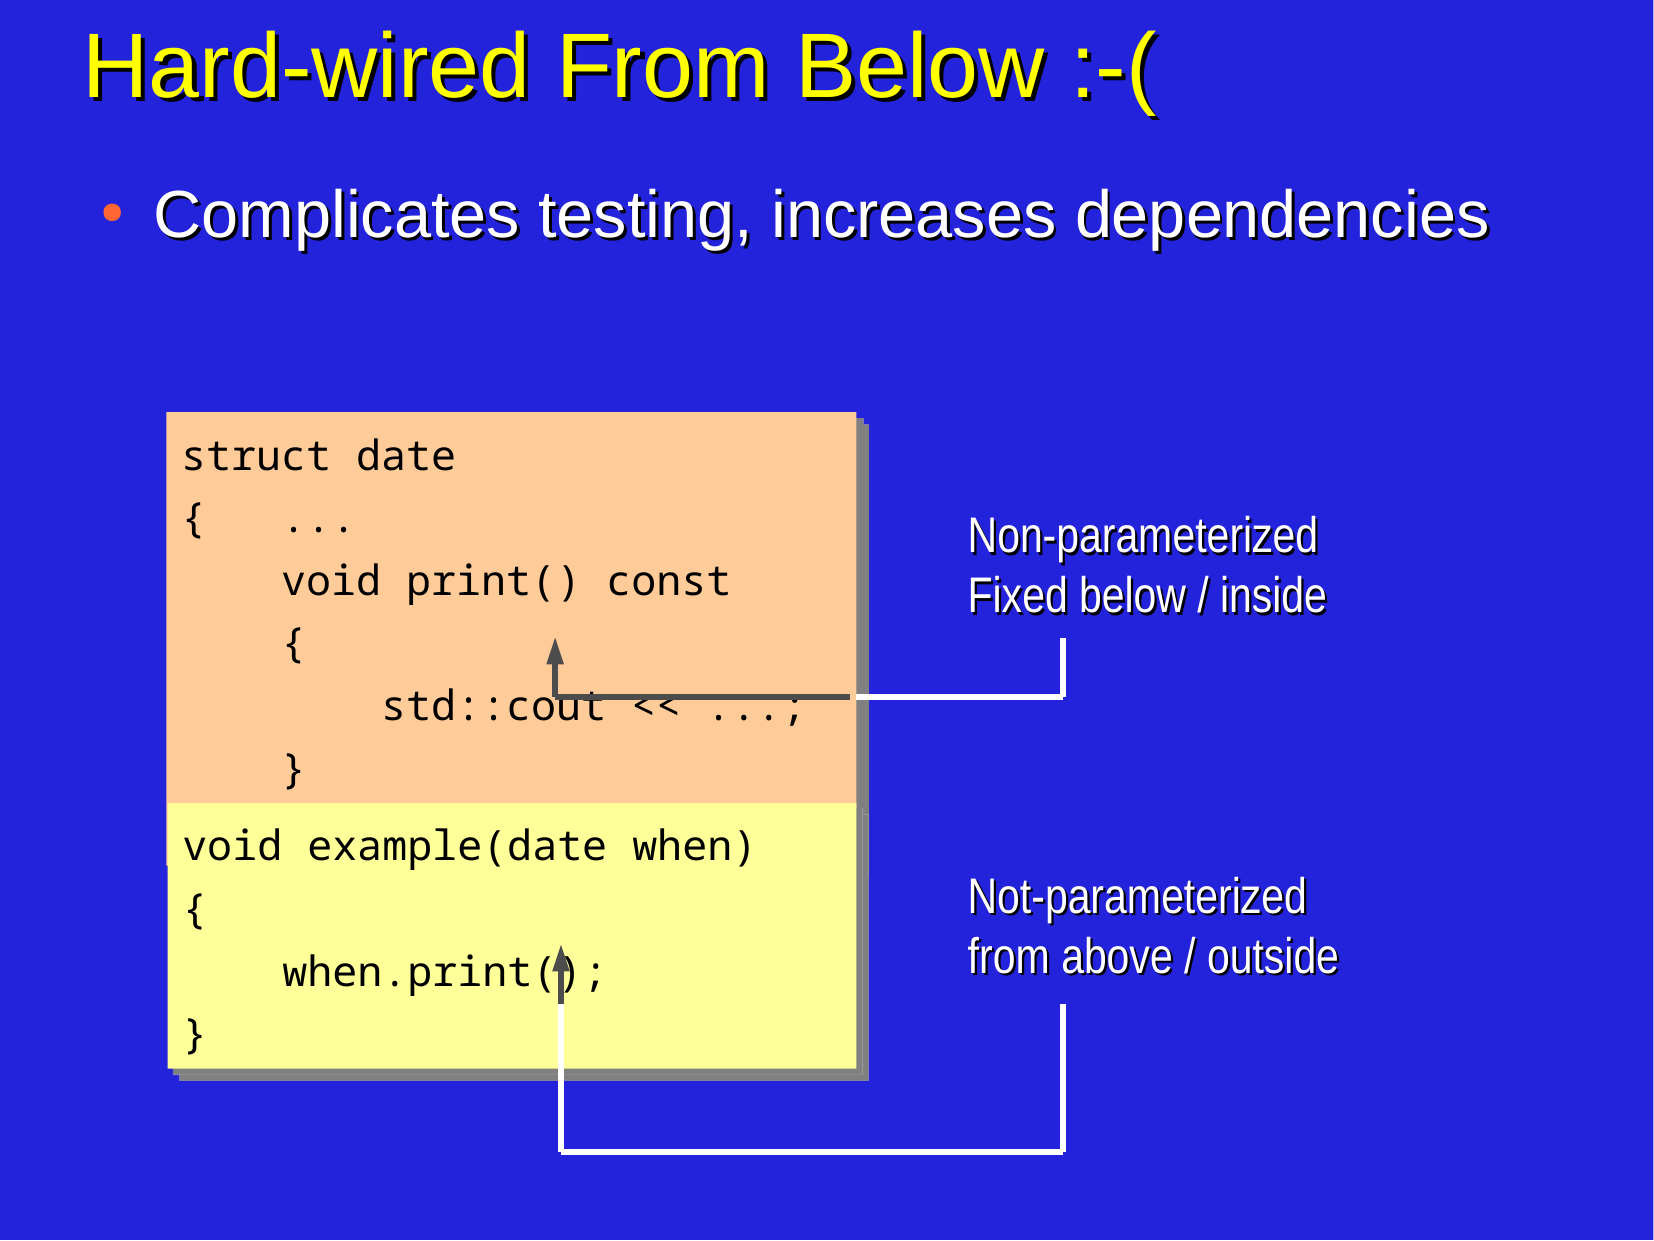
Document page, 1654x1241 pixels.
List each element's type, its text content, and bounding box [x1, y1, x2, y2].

text_box Not-parameterized from above / outside [953, 855, 1536, 991]
list Complicates testing, increases dependencies [82, 177, 1595, 1182]
text_box Non-parameterized Fixed below / inside [952, 495, 1369, 631]
text_box void example(date when) { when.print(); } [167, 803, 857, 1069]
text_box struct date { ... void print() const { std::cout << ...; } }; [166, 412, 857, 866]
title Hard-wired From Below :-( [82, 2, 1571, 130]
